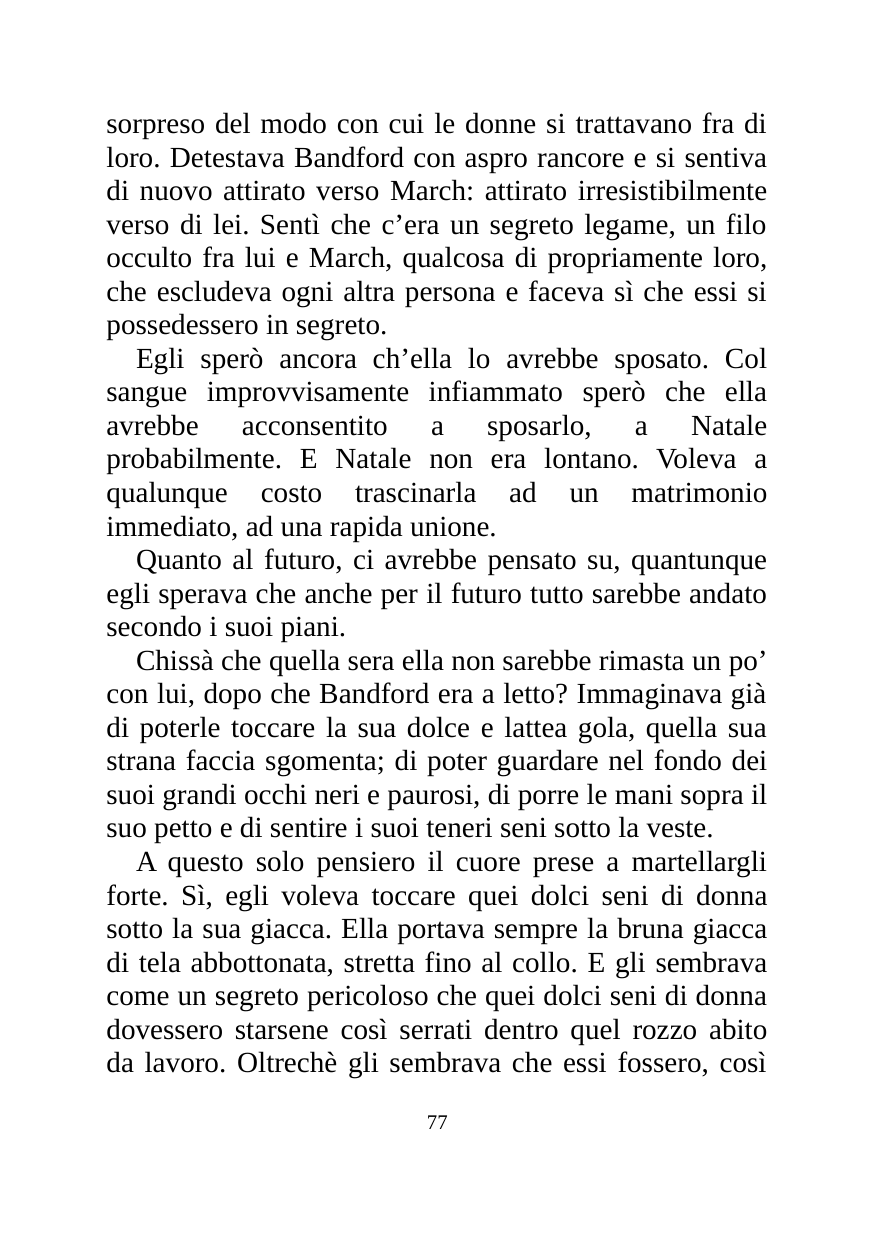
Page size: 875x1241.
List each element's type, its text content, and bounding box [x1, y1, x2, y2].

text Egli sperò ancora ch’ella lo avrebbe sposato. Col sangue improvvisamente infiammato sperò che ella avrebbe acconsentito a sposarlo, a Natale probabilmente. E Natale non era lontano. Voleva a qualunque costo trascinarla ad un matrimonio immediato, ad una rapida unione. [106, 341, 768, 542]
text Chissà che quella sera ella non sarebbe rimasta un po’ con lui, dopo che Bandford era a letto? Immaginava già di poterle toccare la sua dolce e lattea gola, quella sua strana faccia sgomenta; di poter guardare nel fondo dei suoi grandi occhi neri e paurosi, di porre le mani sopra il suo petto e di sentire i suoi teneri seni sotto la veste. [106, 643, 768, 844]
text Quanto al futuro, ci avrebbe pensato su, quantunque egli sperava che anche per il futuro tutto sarebbe andato secondo i suoi piani. [106, 542, 768, 643]
text A questo solo pensiero il cuore prese a martellargli forte. Sì, egli voleva toccare quei dolci seni di donna sotto la sua giacca. Ella portava sempre la bruna giacca di tela abbottonata, stretta fino al collo. E gli sembrava come un segreto pericoloso che quei dolci seni di donna dovessero starsene così serrati dentro quel rozzo abito da lavoro. Oltrechè gli sembrava che essi fossero, così [106, 844, 768, 1079]
text sorpreso del modo con cui le donne si trattavano fra di loro. Detestava Bandford con aspro rancore e si sentiva di nuovo attirato verso March: attirato irresistibilmente verso di lei. Sentì che c’era un segreto legame, un filo occulto fra lui e March, qualcosa di propriamente loro, che escludeva ogni altra persona e faceva sì che essi si possedessero in segreto. [106, 106, 768, 341]
